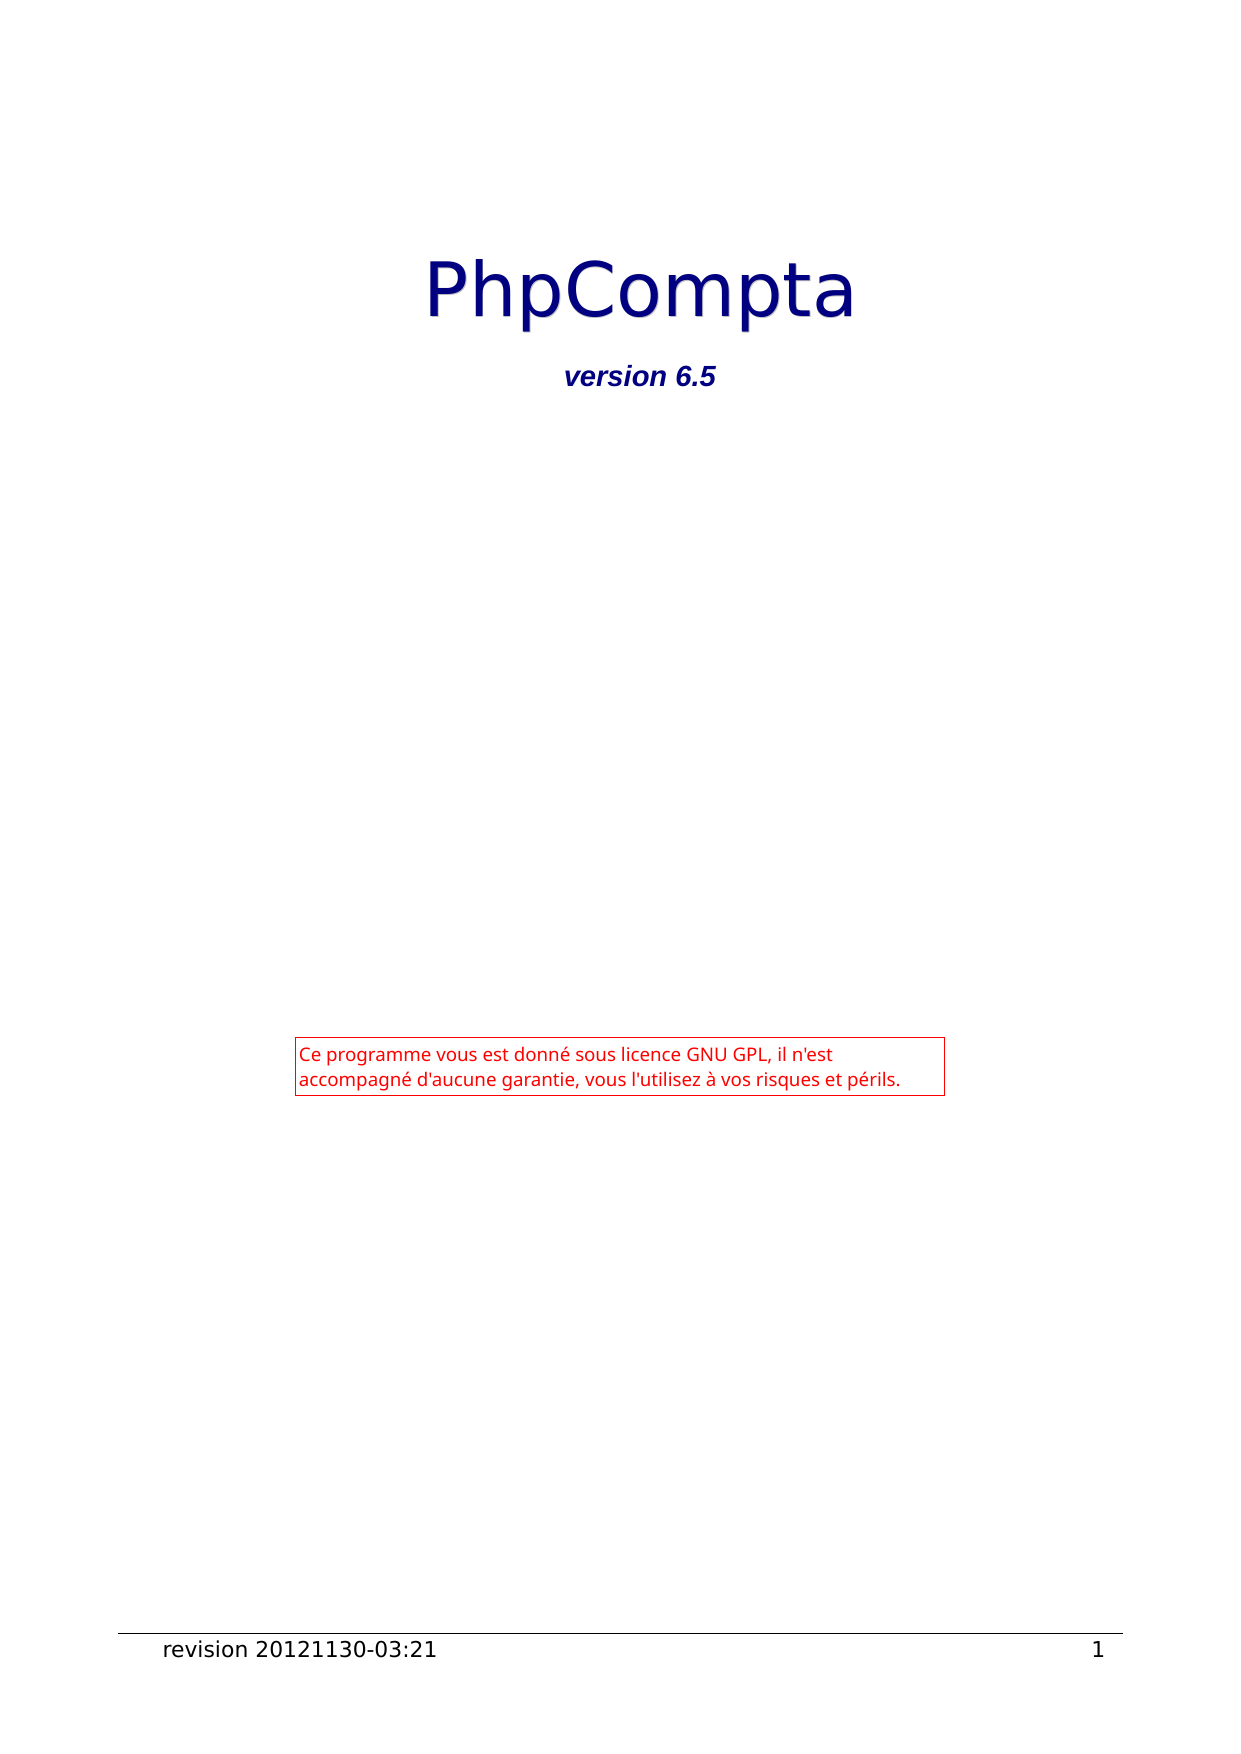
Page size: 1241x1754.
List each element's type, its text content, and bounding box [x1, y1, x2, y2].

text Ce programme vous est donné sous licence GNU GPL, il n'est accompagné d'aucune garantie, vous l'utilisez à vos risques et périls. [296, 1038, 944, 1095]
subtitle version 6.5 [159, 359, 1123, 393]
title PhpCompta [159, 247, 1123, 334]
